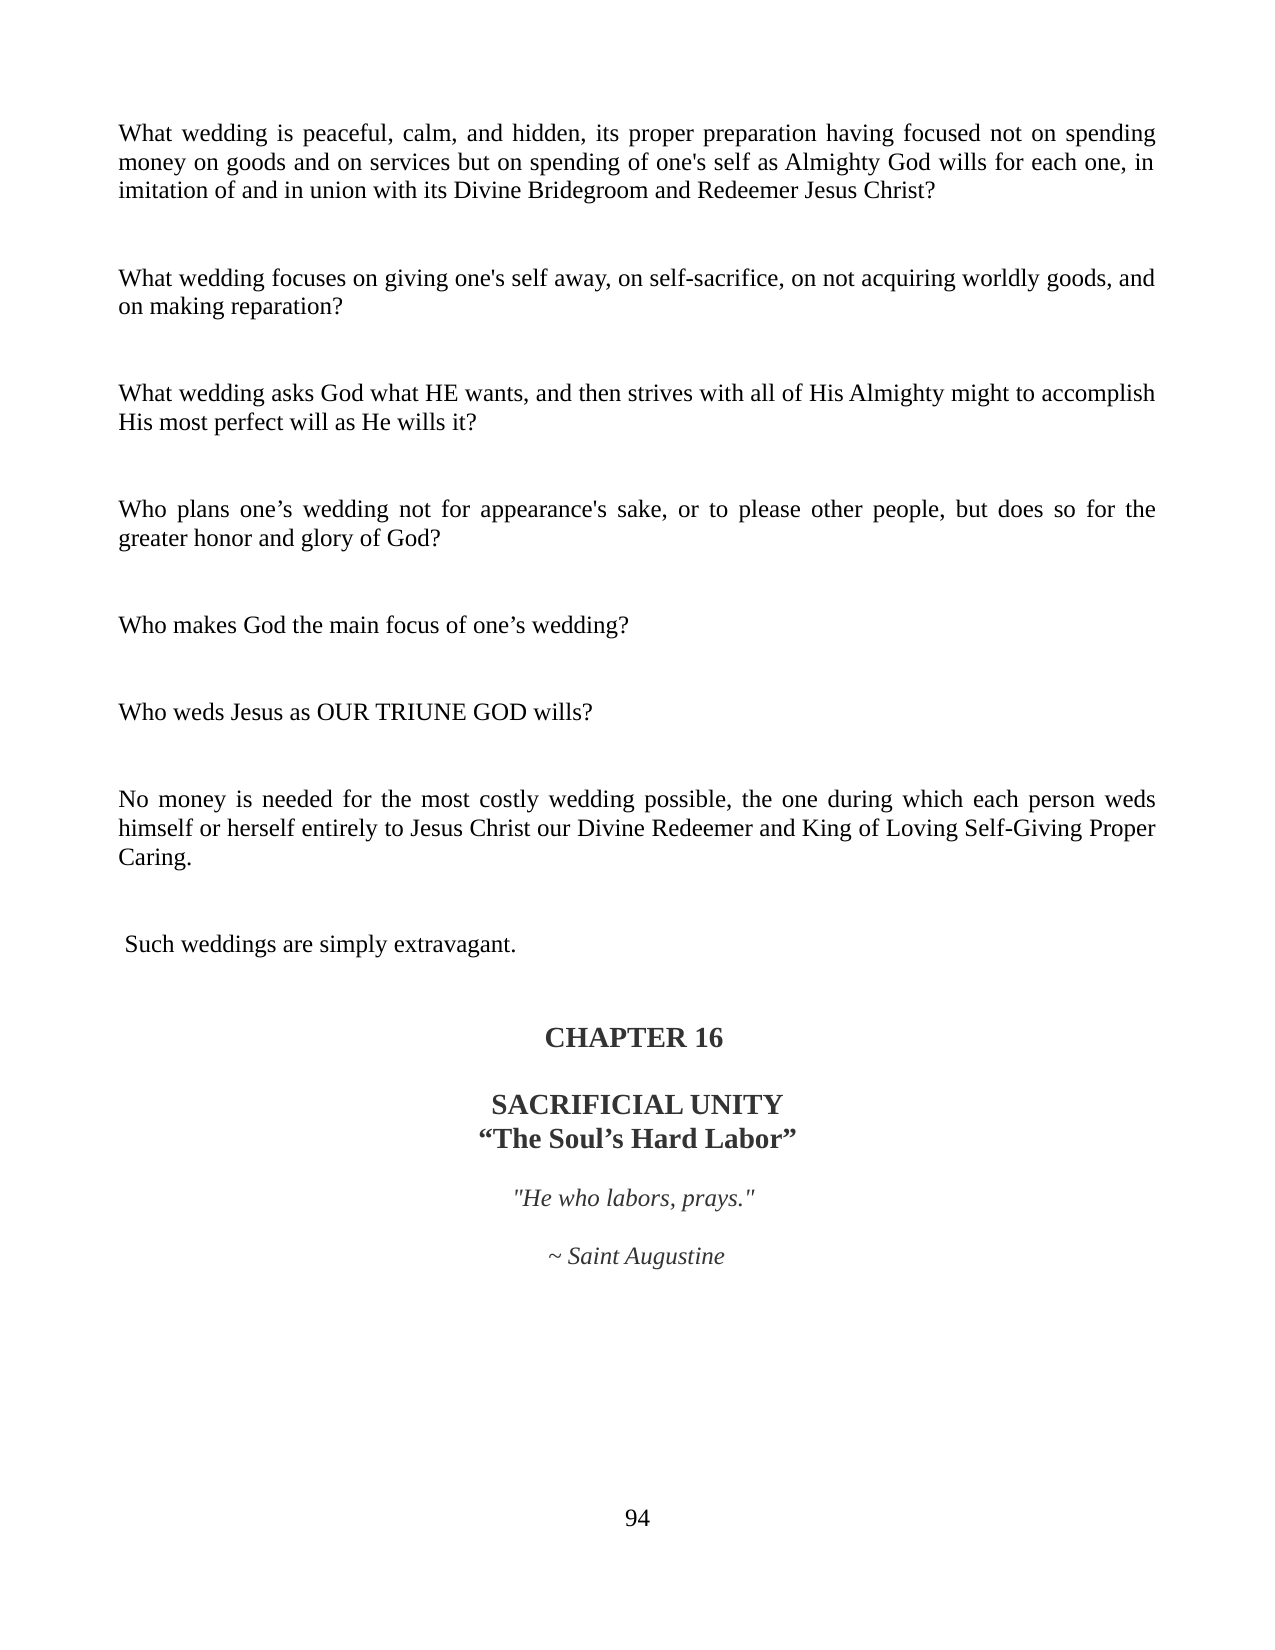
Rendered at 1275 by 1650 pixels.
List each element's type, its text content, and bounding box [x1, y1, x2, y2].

text SACRIFICIAL UNITY [118, 1087, 1157, 1121]
text "He who labors, prays." [118, 1183, 1157, 1212]
text What wedding is peaceful, calm, and hidden, its proper preparation having focused not on spending money on goods and on services but on spending of one's self as Almighty God wills for each one, in imitation of and in union with its Divine Bridegroom and Redeemer Jesus Christ? [118, 118, 1157, 204]
text Who makes God the main focus of one’s wedding? [118, 610, 1157, 639]
text Such weddings are simply extravagant. [118, 929, 1157, 958]
text What wedding focuses on giving one's self away, on self-sacrifice, on not acquiring worldly goods, and on making reparation? [118, 263, 1157, 320]
text No money is needed for the most costly wedding possible, the one during which each person weds himself or herself entirely to Jesus Christ our Divine Redeemer and King of Loving Self-Giving Proper Caring. [118, 784, 1157, 871]
text CHAPTER 16 [118, 1020, 1157, 1054]
text ~ Saint Augustine [118, 1241, 1157, 1269]
text “The Soul’s Hard Labor” [118, 1121, 1157, 1183]
text Who plans one’s wedding not for appearance's sake, or to please other people, but does so for the greater honor and glory of God? [118, 494, 1157, 552]
text Who weds Jesus as OUR TRIUNE GOD wills? [118, 697, 1157, 726]
text What wedding asks God what HE wants, and then strives with all of His Almighty might to accomplish His most perfect will as He wills it? [118, 378, 1157, 436]
